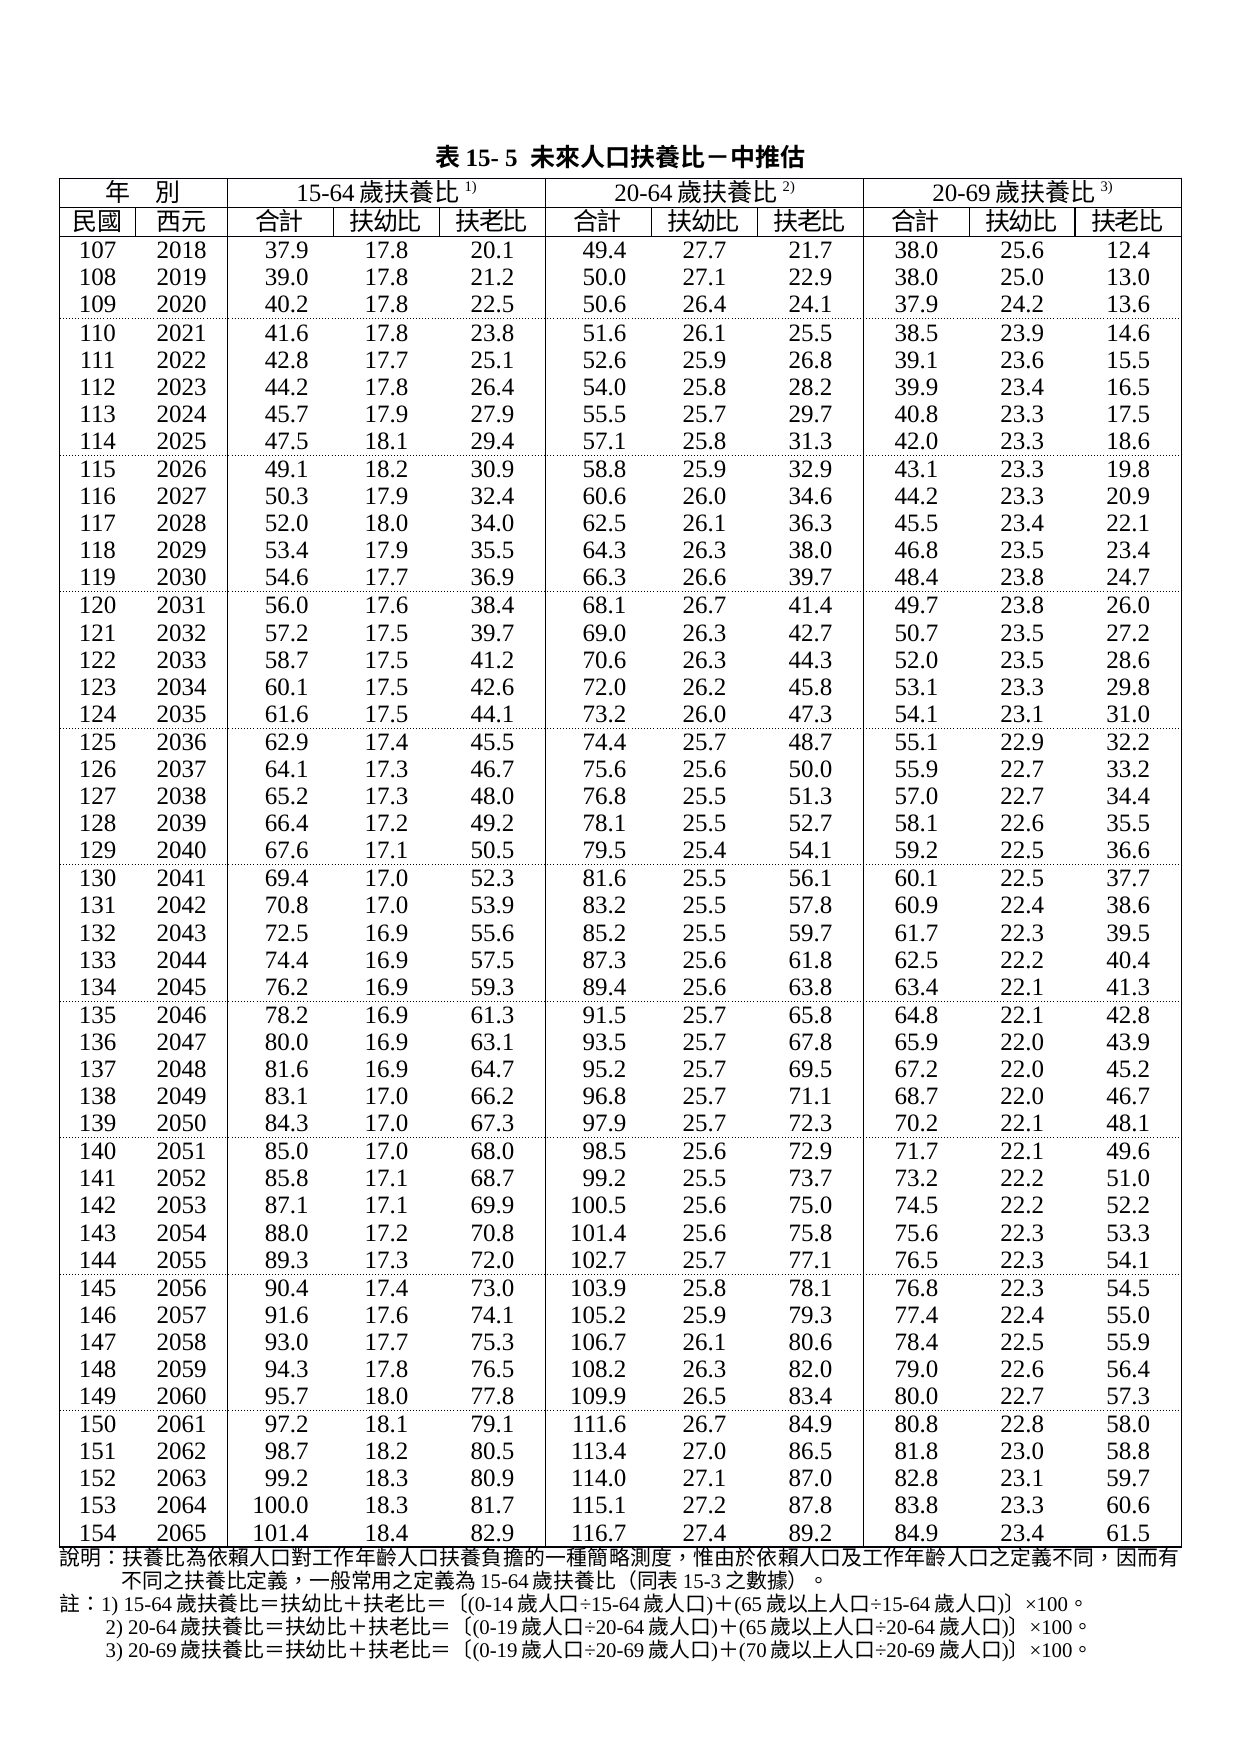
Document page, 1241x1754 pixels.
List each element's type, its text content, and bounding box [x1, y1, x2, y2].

table_cell 25.5 [757, 318, 863, 346]
table_cell 25.6 [969, 237, 1075, 264]
table_cell 18.2 [333, 455, 439, 483]
table_cell 22.9 [757, 264, 863, 291]
table_cell 115 [60, 455, 136, 483]
table_cell 69.5 [757, 1056, 863, 1083]
table_cell 17.6 [333, 591, 439, 619]
table_cell 68.7 [864, 1083, 969, 1110]
table_cell 32.9 [757, 455, 863, 483]
table_cell 68.1 [546, 591, 651, 619]
table_header 20-69歲扶養比3) [864, 179, 1181, 207]
table_cell 18.3 [333, 1492, 439, 1519]
table_cell 25.9 [651, 1302, 757, 1329]
table_cell 17.7 [333, 564, 439, 591]
table_cell 80.0 [864, 1383, 969, 1410]
table_header 年 別 [60, 179, 227, 207]
table_cell 22.4 [969, 892, 1075, 919]
table_cell 45.7 [228, 401, 333, 428]
table_cell 17.6 [333, 1302, 439, 1329]
table_cell 17.8 [333, 291, 439, 318]
table_cell 130 [60, 864, 136, 892]
table_cell 87.0 [757, 1465, 863, 1492]
table_cell 99.2 [546, 1165, 651, 1192]
table_cell 22.5 [969, 837, 1075, 864]
table_cell 87.1 [228, 1192, 333, 1219]
table_cell 64.1 [228, 756, 333, 783]
table_cell 23.6 [969, 346, 1075, 373]
table_cell 55.1 [864, 728, 969, 756]
table_cell 23.5 [969, 619, 1075, 646]
table_cell 25.5 [651, 810, 757, 837]
table_cell 23.3 [969, 401, 1075, 428]
table_cell 16.5 [1075, 374, 1181, 401]
table_cell 118 [60, 537, 136, 564]
table_cell 23.3 [969, 674, 1075, 701]
table_cell 2029 [136, 537, 227, 564]
table_cell 65.9 [864, 1029, 969, 1056]
table_cell 76.2 [228, 974, 333, 1001]
table_cell 25.6 [651, 1219, 757, 1246]
table_cell 132 [60, 919, 136, 946]
table_cell 17.0 [333, 1137, 439, 1165]
table_cell 21.2 [439, 264, 545, 291]
table_cell 98.5 [546, 1137, 651, 1165]
table_cell 25.5 [651, 919, 757, 946]
table_cell 22.7 [969, 783, 1075, 810]
table_cell 25.7 [651, 1001, 757, 1029]
table_cell 76.5 [864, 1246, 969, 1273]
table_cell 55.9 [864, 756, 969, 783]
table_cell 2061 [136, 1410, 227, 1438]
table_cell 121 [60, 619, 136, 646]
table_cell 34.0 [439, 510, 545, 537]
table_cell 69.0 [546, 619, 651, 646]
table_cell 2051 [136, 1137, 227, 1165]
table_cell 28.6 [1075, 646, 1181, 673]
table_cell 144 [60, 1246, 136, 1273]
table_cell 2021 [136, 318, 227, 346]
table_cell 2033 [136, 646, 227, 673]
table_cell 40.8 [864, 401, 969, 428]
table_cell 61.7 [864, 919, 969, 946]
table_cell 45.5 [864, 510, 969, 537]
table_cell 26.7 [651, 591, 757, 619]
table_cell 80.6 [757, 1329, 863, 1356]
table_cell 17.0 [333, 1110, 439, 1137]
table_cell 25.5 [651, 892, 757, 919]
table_cell 129 [60, 837, 136, 864]
table_cell 54.6 [228, 564, 333, 591]
table_cell 26.5 [651, 1383, 757, 1410]
table_cell 西元 [136, 208, 227, 236]
table_cell 36.9 [439, 564, 545, 591]
table_cell 89.3 [228, 1246, 333, 1273]
table_cell 23.8 [969, 564, 1075, 591]
table_cell 15.5 [1075, 346, 1181, 373]
table_cell 56.1 [757, 864, 863, 892]
table_cell 2045 [136, 974, 227, 1001]
table_cell 38.0 [864, 237, 969, 264]
table_cell 77.4 [864, 1302, 969, 1329]
table_cell 22.6 [969, 810, 1075, 837]
table_cell 53.1 [864, 674, 969, 701]
table_cell 23.5 [969, 537, 1075, 564]
table_cell 116.7 [546, 1519, 651, 1546]
table_cell 97.9 [546, 1110, 651, 1137]
table_cell 23.1 [969, 701, 1075, 728]
table_cell 23.8 [969, 591, 1075, 619]
table_cell 38.0 [757, 537, 863, 564]
table_cell 87.3 [546, 946, 651, 973]
table_cell 22.1 [969, 1137, 1075, 1165]
table_cell 82.0 [757, 1356, 863, 1383]
table_cell 17.5 [333, 674, 439, 701]
table_cell 48.7 [757, 728, 863, 756]
table_cell 41.6 [228, 318, 333, 346]
table_cell 51.3 [757, 783, 863, 810]
table_cell 72.5 [228, 919, 333, 946]
table_cell 2058 [136, 1329, 227, 1356]
table_cell 59.3 [439, 974, 545, 1001]
table_cell 2046 [136, 1001, 227, 1029]
table_cell 12.4 [1075, 237, 1181, 264]
table_cell 49.1 [228, 455, 333, 483]
table_cell 67.6 [228, 837, 333, 864]
table_cell 53.3 [1075, 1219, 1181, 1246]
table_cell 86.5 [757, 1438, 863, 1465]
table_cell 59.7 [1075, 1465, 1181, 1492]
table_cell 2023 [136, 374, 227, 401]
table_cell 16.9 [333, 919, 439, 946]
table_cell 43.1 [864, 455, 969, 483]
table_cell 81.7 [439, 1492, 545, 1519]
table_cell 27.1 [651, 1465, 757, 1492]
table_cell 扶老比 [1076, 208, 1181, 236]
table_cell 131 [60, 892, 136, 919]
table_cell 2059 [136, 1356, 227, 1383]
table_cell 39.5 [1075, 919, 1181, 946]
table_cell 16.9 [333, 974, 439, 1001]
table_cell 76.5 [439, 1356, 545, 1383]
table_cell 74.5 [864, 1192, 969, 1219]
table_cell 52.2 [1075, 1192, 1181, 1219]
table_cell 42.8 [228, 346, 333, 373]
table_cell 81.8 [864, 1438, 969, 1465]
table_cell 89.2 [757, 1519, 863, 1546]
table_cell 146 [60, 1302, 136, 1329]
table_cell 134 [60, 974, 136, 1001]
table_cell 23.3 [969, 455, 1075, 483]
table_cell 49.7 [864, 591, 969, 619]
table_cell 145 [60, 1274, 136, 1302]
table_cell 58.0 [1075, 1410, 1181, 1438]
table_cell 2031 [136, 591, 227, 619]
table_cell 59.2 [864, 837, 969, 864]
table_cell 107 [60, 237, 136, 264]
table_cell 22.1 [969, 974, 1075, 1001]
table_cell 合計 [228, 208, 333, 236]
table_cell 113.4 [546, 1438, 651, 1465]
table_cell 67.2 [864, 1056, 969, 1083]
table_cell 109 [60, 291, 136, 318]
table_cell 75.6 [864, 1219, 969, 1246]
table_cell 141 [60, 1165, 136, 1192]
table_cell 54.1 [864, 701, 969, 728]
table_cell 27.1 [651, 264, 757, 291]
table_cell 26.1 [651, 1329, 757, 1356]
table_cell 25.7 [651, 1029, 757, 1056]
table_cell 17.9 [333, 401, 439, 428]
table_cell 93.5 [546, 1029, 651, 1056]
table_cell 52.0 [864, 646, 969, 673]
table_cell 42.6 [439, 674, 545, 701]
table_cell 21.7 [757, 237, 863, 264]
table_cell 76.8 [864, 1274, 969, 1302]
table_cell 25.9 [651, 455, 757, 483]
table_cell 17.1 [333, 1165, 439, 1192]
table_cell 61.3 [439, 1001, 545, 1029]
table_cell 115.1 [546, 1492, 651, 1519]
table_cell 95.7 [228, 1383, 333, 1410]
table_cell 27.0 [651, 1438, 757, 1465]
table_cell 29.8 [1075, 674, 1181, 701]
table_cell 112 [60, 374, 136, 401]
table_cell 24.7 [1075, 564, 1181, 591]
table_cell 74.1 [439, 1302, 545, 1329]
table_cell 42.0 [864, 428, 969, 455]
table_cell 22.7 [969, 1383, 1075, 1410]
table_cell 17.9 [333, 537, 439, 564]
table_cell 54.0 [546, 374, 651, 401]
table_cell 73.7 [757, 1165, 863, 1192]
table_cell 2027 [136, 483, 227, 510]
table_cell 2049 [136, 1083, 227, 1110]
table_cell 42.7 [757, 619, 863, 646]
table_cell 17.2 [333, 1219, 439, 1246]
table_cell 17.2 [333, 810, 439, 837]
table_cell 79.0 [864, 1356, 969, 1383]
table_cell 22.3 [969, 1274, 1075, 1302]
table_cell 82.9 [439, 1519, 545, 1546]
table_cell 48.4 [864, 564, 969, 591]
table_cell 61.8 [757, 946, 863, 973]
table_cell 98.7 [228, 1438, 333, 1465]
table_cell 2022 [136, 346, 227, 373]
table_cell 2039 [136, 810, 227, 837]
table_cell 17.8 [333, 264, 439, 291]
table_cell 2024 [136, 401, 227, 428]
table_cell 38.6 [1075, 892, 1181, 919]
table_cell 63.1 [439, 1029, 545, 1056]
table_cell 2054 [136, 1219, 227, 1246]
table_cell 50.5 [439, 837, 545, 864]
table_cell 17.7 [333, 346, 439, 373]
table_cell 23.8 [439, 318, 545, 346]
table_cell 75.0 [757, 1192, 863, 1219]
table_cell 22.2 [969, 946, 1075, 973]
table_cell 2047 [136, 1029, 227, 1056]
table_cell 扶老比 [758, 208, 863, 236]
table_cell 106.7 [546, 1329, 651, 1356]
table_cell 57.0 [864, 783, 969, 810]
table_cell 41.2 [439, 646, 545, 673]
table_cell 16.9 [333, 1056, 439, 1083]
table_cell 109.9 [546, 1383, 651, 1410]
table_cell 18.3 [333, 1465, 439, 1492]
table_cell 17.8 [333, 237, 439, 264]
table_cell 22.2 [969, 1192, 1075, 1219]
table_cell 2050 [136, 1110, 227, 1137]
table_cell 136 [60, 1029, 136, 1056]
table_cell 79.1 [439, 1410, 545, 1438]
table_cell 51.0 [1075, 1165, 1181, 1192]
table_cell 80.9 [439, 1465, 545, 1492]
table_cell 17.5 [333, 619, 439, 646]
table_cell 23.3 [969, 483, 1075, 510]
table_cell 34.4 [1075, 783, 1181, 810]
table_cell 47.5 [228, 428, 333, 455]
table_cell 85.0 [228, 1137, 333, 1165]
table_cell 124 [60, 701, 136, 728]
table_cell 69.9 [439, 1192, 545, 1219]
table_cell 75.3 [439, 1329, 545, 1356]
table_cell 25.5 [651, 1165, 757, 1192]
table_cell 22.3 [969, 1219, 1075, 1246]
table_cell 135 [60, 1001, 136, 1029]
table_cell 71.7 [864, 1137, 969, 1165]
table_cell 44.1 [439, 701, 545, 728]
table_cell 25.1 [439, 346, 545, 373]
table_cell 23.0 [969, 1438, 1075, 1465]
table_cell 44.2 [864, 483, 969, 510]
table_cell 67.3 [439, 1110, 545, 1137]
table_cell 34.6 [757, 483, 863, 510]
table_cell 16.9 [333, 1029, 439, 1056]
table_cell 55.9 [1075, 1329, 1181, 1356]
table_cell 2037 [136, 756, 227, 783]
table_cell 44.2 [228, 374, 333, 401]
table_cell 76.8 [546, 783, 651, 810]
table_cell 53.9 [439, 892, 545, 919]
table_cell 23.4 [1075, 537, 1181, 564]
table_cell 22.9 [969, 728, 1075, 756]
table_cell 18.1 [333, 1410, 439, 1438]
table_cell 23.5 [969, 646, 1075, 673]
table_cell 2065 [136, 1519, 227, 1546]
table_cell 74.4 [546, 728, 651, 756]
table_cell 101.4 [228, 1519, 333, 1546]
table_cell 13.6 [1075, 291, 1181, 318]
table_cell 87.8 [757, 1492, 863, 1519]
table_cell 67.8 [757, 1029, 863, 1056]
table_cell 59.7 [757, 919, 863, 946]
table_cell 85.8 [228, 1165, 333, 1192]
table_cell 50.0 [546, 264, 651, 291]
table_cell 71.1 [757, 1083, 863, 1110]
table_cell 26.4 [651, 291, 757, 318]
table_cell 17.8 [333, 318, 439, 346]
table_cell 56.4 [1075, 1356, 1181, 1383]
table_cell 16.9 [333, 1001, 439, 1029]
table_cell 137 [60, 1056, 136, 1083]
table_cell 66.3 [546, 564, 651, 591]
table_cell 80.5 [439, 1438, 545, 1465]
table_cell 47.3 [757, 701, 863, 728]
table_cell 16.9 [333, 946, 439, 973]
table_cell 22.5 [969, 1329, 1075, 1356]
table_cell 27.2 [1075, 619, 1181, 646]
table_cell 63.4 [864, 974, 969, 1001]
table_cell 23.4 [969, 374, 1075, 401]
table_cell 22.0 [969, 1029, 1075, 1056]
table_cell 2019 [136, 264, 227, 291]
table_cell 23.3 [969, 428, 1075, 455]
table_cell 66.2 [439, 1083, 545, 1110]
table_cell 25.5 [651, 864, 757, 892]
table_cell 2063 [136, 1465, 227, 1492]
table_cell 37.7 [1075, 864, 1181, 892]
table_cell 2026 [136, 455, 227, 483]
table_cell 70.8 [439, 1219, 545, 1246]
table_cell 25.8 [651, 428, 757, 455]
table_cell 111 [60, 346, 136, 373]
table_cell 119 [60, 564, 136, 591]
table_cell 45.2 [1075, 1056, 1181, 1083]
table_cell 116 [60, 483, 136, 510]
table_cell 93.0 [228, 1329, 333, 1356]
table_cell 128 [60, 810, 136, 837]
table_cell 122 [60, 646, 136, 673]
table_header 15-64歲扶養比1) [228, 179, 545, 207]
table_cell 36.3 [757, 510, 863, 537]
table_cell 2020 [136, 291, 227, 318]
table_cell 55.0 [1075, 1302, 1181, 1329]
table_cell 60.1 [864, 864, 969, 892]
table_cell 38.0 [864, 264, 969, 291]
table_cell 57.5 [439, 946, 545, 973]
table_cell 26.7 [651, 1410, 757, 1438]
table_cell 61.6 [228, 701, 333, 728]
table_cell 24.1 [757, 291, 863, 318]
table_cell 90.4 [228, 1274, 333, 1302]
table_cell 123 [60, 674, 136, 701]
table_cell 96.8 [546, 1083, 651, 1110]
table_cell 44.3 [757, 646, 863, 673]
table_cell 83.4 [757, 1383, 863, 1410]
table_cell 77.1 [757, 1246, 863, 1273]
table_cell 152 [60, 1465, 136, 1492]
table_cell 68.7 [439, 1165, 545, 1192]
table_cell 25.7 [651, 401, 757, 428]
table_cell 45.5 [439, 728, 545, 756]
table_cell 17.4 [333, 728, 439, 756]
table_cell 23.4 [969, 1519, 1075, 1546]
table_cell 60.6 [1075, 1492, 1181, 1519]
table_cell 154 [60, 1519, 136, 1546]
table_cell 22.0 [969, 1083, 1075, 1110]
table_cell 35.5 [1075, 810, 1181, 837]
table_cell 17.8 [333, 374, 439, 401]
table_cell 94.3 [228, 1356, 333, 1383]
table_cell 40.2 [228, 291, 333, 318]
table_cell 14.6 [1075, 318, 1181, 346]
table_cell 25.5 [651, 783, 757, 810]
table_cell 17.4 [333, 1274, 439, 1302]
table_cell 72.0 [439, 1246, 545, 1273]
table_cell 25.9 [651, 346, 757, 373]
table_cell 17.5 [333, 646, 439, 673]
table_cell 2018 [136, 237, 227, 264]
text 3) 20-69歲扶養比＝扶幼比＋扶老比＝〔(0-19歲人口÷20-69歲人口)＋(70歲以上人口÷20-69歲人口)〕×100。 [105, 1639, 1181, 1662]
table_cell 23.3 [969, 1492, 1075, 1519]
table_cell 84.3 [228, 1110, 333, 1137]
table_cell 22.8 [969, 1410, 1075, 1438]
table_cell 2056 [136, 1274, 227, 1302]
table_cell 58.8 [546, 455, 651, 483]
table_cell 24.2 [969, 291, 1075, 318]
table_cell 22.1 [1075, 510, 1181, 537]
table_cell 99.2 [228, 1465, 333, 1492]
table_cell 147 [60, 1329, 136, 1356]
table_cell 20.9 [1075, 483, 1181, 510]
table_cell 18.6 [1075, 428, 1181, 455]
table_cell 82.8 [864, 1465, 969, 1492]
table_cell 72.3 [757, 1110, 863, 1137]
table_cell 125 [60, 728, 136, 756]
table_cell 45.8 [757, 674, 863, 701]
table_cell 17.3 [333, 783, 439, 810]
table_cell 2025 [136, 428, 227, 455]
table_cell 110 [60, 318, 136, 346]
table_cell 18.4 [333, 1519, 439, 1546]
table_cell 101.4 [546, 1219, 651, 1246]
table_cell 61.5 [1075, 1519, 1181, 1546]
table_cell 50.3 [228, 483, 333, 510]
table_cell 79.3 [757, 1302, 863, 1329]
table_cell 25.6 [651, 946, 757, 973]
table_cell 2042 [136, 892, 227, 919]
table_cell 37.9 [228, 237, 333, 264]
table_cell 33.2 [1075, 756, 1181, 783]
table_cell 52.6 [546, 346, 651, 373]
table_cell 27.2 [651, 1492, 757, 1519]
table_cell 52.3 [439, 864, 545, 892]
table_cell 26.3 [651, 646, 757, 673]
table_cell 40.4 [1075, 946, 1181, 973]
table_cell 29.4 [439, 428, 545, 455]
table_cell 97.2 [228, 1410, 333, 1438]
table_cell 126 [60, 756, 136, 783]
text 表15- 5 未來人口扶養比－中推估 [59, 138, 1181, 174]
table_cell 18.1 [333, 428, 439, 455]
table_cell 17.5 [333, 701, 439, 728]
table_cell 2057 [136, 1302, 227, 1329]
table_cell 22.1 [969, 1110, 1075, 1137]
table_cell 62.9 [228, 728, 333, 756]
table_cell 70.2 [864, 1110, 969, 1137]
table_cell 36.6 [1075, 837, 1181, 864]
table_cell 73.2 [864, 1165, 969, 1192]
table_cell 39.0 [228, 264, 333, 291]
table_cell 60.9 [864, 892, 969, 919]
table_cell 17.3 [333, 1246, 439, 1273]
table_cell 扶幼比 [970, 208, 1074, 236]
table_cell 78.4 [864, 1329, 969, 1356]
table_cell 64.3 [546, 537, 651, 564]
table_cell 38.4 [439, 591, 545, 619]
table_cell 22.1 [969, 1001, 1075, 1029]
table_cell 2048 [136, 1056, 227, 1083]
table_cell 17.5 [1075, 401, 1181, 428]
table_cell 22.4 [969, 1302, 1075, 1329]
table_cell 73.0 [439, 1274, 545, 1302]
table_cell 114 [60, 428, 136, 455]
table_cell 35.5 [439, 537, 545, 564]
table_cell 63.8 [757, 974, 863, 1001]
table_cell 25.7 [651, 1110, 757, 1137]
table_cell 27.7 [651, 237, 757, 264]
table_cell 23.1 [969, 1465, 1075, 1492]
table_cell 84.9 [864, 1519, 969, 1546]
table_cell 78.1 [757, 1274, 863, 1302]
table_cell 2062 [136, 1438, 227, 1465]
table_cell 合計 [546, 208, 651, 236]
table_cell 2038 [136, 783, 227, 810]
table_cell 102.7 [546, 1246, 651, 1273]
table_cell 68.0 [439, 1137, 545, 1165]
table_cell 108 [60, 264, 136, 291]
table_cell 55.5 [546, 401, 651, 428]
table_cell 81.6 [228, 1056, 333, 1083]
table_cell 52.7 [757, 810, 863, 837]
table_cell 57.1 [546, 428, 651, 455]
table_cell 80.8 [864, 1410, 969, 1438]
table_cell 22.5 [969, 864, 1075, 892]
table_cell 100.5 [546, 1192, 651, 1219]
table_cell 58.8 [1075, 1438, 1181, 1465]
table_cell 142 [60, 1192, 136, 1219]
table_cell 83.8 [864, 1492, 969, 1519]
table_cell 30.9 [439, 455, 545, 483]
table_cell 合計 [864, 208, 969, 236]
table_cell 91.5 [546, 1001, 651, 1029]
table_cell 2030 [136, 564, 227, 591]
table_cell 2064 [136, 1492, 227, 1519]
table_cell 75.6 [546, 756, 651, 783]
table_cell 25.7 [651, 728, 757, 756]
table_cell 17.1 [333, 1192, 439, 1219]
table_cell 22.0 [969, 1056, 1075, 1083]
table_cell 73.2 [546, 701, 651, 728]
table_cell 25.6 [651, 1137, 757, 1165]
table_cell 2041 [136, 864, 227, 892]
table_cell 72.0 [546, 674, 651, 701]
table_cell 19.8 [1075, 455, 1181, 483]
table_cell 2028 [136, 510, 227, 537]
table_cell 65.8 [757, 1001, 863, 1029]
table_cell 17.7 [333, 1329, 439, 1356]
table_cell 62.5 [546, 510, 651, 537]
table_cell 42.8 [1075, 1001, 1181, 1029]
table_cell 17.0 [333, 1083, 439, 1110]
table_cell 80.0 [228, 1029, 333, 1056]
table_cell 70.6 [546, 646, 651, 673]
table_cell 50.7 [864, 619, 969, 646]
table_cell 25.6 [651, 756, 757, 783]
table_cell 扶幼比 [652, 208, 757, 236]
table_cell 58.7 [228, 646, 333, 673]
table_cell 70.8 [228, 892, 333, 919]
table_cell 27.4 [651, 1519, 757, 1546]
table_cell 39.9 [864, 374, 969, 401]
table_cell 26.3 [651, 619, 757, 646]
table_cell 57.3 [1075, 1383, 1181, 1410]
table_cell 60.1 [228, 674, 333, 701]
table_cell 148 [60, 1356, 136, 1383]
table_cell 2032 [136, 619, 227, 646]
table_cell 26.0 [651, 701, 757, 728]
table_cell 2034 [136, 674, 227, 701]
table_cell 18.2 [333, 1438, 439, 1465]
table_cell 138 [60, 1083, 136, 1110]
text 註：1) 15-64歲扶養比＝扶幼比＋扶老比＝〔(0-14歲人口÷15-64歲人口)＋(65歲以上人口÷15-64歲人口)〕×100。 [59, 1593, 1181, 1616]
table_cell 17.9 [333, 483, 439, 510]
table_cell 13.0 [1075, 264, 1181, 291]
table_cell 54.1 [1075, 1246, 1181, 1273]
table_cell 28.2 [757, 374, 863, 401]
table_cell 25.6 [651, 974, 757, 1001]
table_cell 25.4 [651, 837, 757, 864]
table_cell 25.0 [969, 264, 1075, 291]
table_cell 扶幼比 [334, 208, 439, 236]
table_cell 2053 [136, 1192, 227, 1219]
table_cell 37.9 [864, 291, 969, 318]
table_cell 48.0 [439, 783, 545, 810]
table_cell 62.5 [864, 946, 969, 973]
table_cell 39.7 [757, 564, 863, 591]
table_cell 2044 [136, 946, 227, 973]
table_cell 2060 [136, 1383, 227, 1410]
table_cell 56.0 [228, 591, 333, 619]
table_cell 31.0 [1075, 701, 1181, 728]
table_cell 2052 [136, 1165, 227, 1192]
table_cell 100.0 [228, 1492, 333, 1519]
table_cell 25.7 [651, 1083, 757, 1110]
table_cell 81.6 [546, 864, 651, 892]
table_cell 49.2 [439, 810, 545, 837]
table_cell 20.1 [439, 237, 545, 264]
table_cell 27.9 [439, 401, 545, 428]
table_cell 57.2 [228, 619, 333, 646]
table_cell 74.4 [228, 946, 333, 973]
table_cell 26.3 [651, 1356, 757, 1383]
table_cell 2040 [136, 837, 227, 864]
table_cell 66.4 [228, 810, 333, 837]
table_cell 85.2 [546, 919, 651, 946]
table_cell 91.6 [228, 1302, 333, 1329]
table_cell 88.0 [228, 1219, 333, 1246]
table_cell 51.6 [546, 318, 651, 346]
table_cell 26.3 [651, 537, 757, 564]
table_cell 133 [60, 946, 136, 973]
table_cell 105.2 [546, 1302, 651, 1329]
table_cell 114.0 [546, 1465, 651, 1492]
table_cell 127 [60, 783, 136, 810]
table_cell 49.4 [546, 237, 651, 264]
table_cell 41.3 [1075, 974, 1181, 1001]
table_cell 26.0 [1075, 591, 1181, 619]
table_cell 39.7 [439, 619, 545, 646]
table_cell 83.2 [546, 892, 651, 919]
table_cell 108.2 [546, 1356, 651, 1383]
table_cell 17.3 [333, 756, 439, 783]
table_cell 25.7 [651, 1056, 757, 1083]
table_cell 75.8 [757, 1219, 863, 1246]
table_cell 18.0 [333, 510, 439, 537]
table_cell 32.2 [1075, 728, 1181, 756]
table_cell 46.7 [1075, 1083, 1181, 1110]
table_cell 120 [60, 591, 136, 619]
table_cell 22.3 [969, 919, 1075, 946]
table_cell 153 [60, 1492, 136, 1519]
table_cell 17.0 [333, 892, 439, 919]
table_cell 64.8 [864, 1001, 969, 1029]
table_cell 26.8 [757, 346, 863, 373]
table_cell 46.8 [864, 537, 969, 564]
table_cell 26.1 [651, 510, 757, 537]
table_cell 25.6 [651, 1192, 757, 1219]
table_cell 22.7 [969, 756, 1075, 783]
table_cell 25.8 [651, 1274, 757, 1302]
table_cell 39.1 [864, 346, 969, 373]
table_cell 17.8 [333, 1356, 439, 1383]
table_cell 57.8 [757, 892, 863, 919]
table_cell 78.2 [228, 1001, 333, 1029]
table_cell 140 [60, 1137, 136, 1165]
table_cell 22.5 [439, 291, 545, 318]
table_header 20-64歲扶養比2) [546, 179, 863, 207]
table_cell 50.0 [757, 756, 863, 783]
table_cell 53.4 [228, 537, 333, 564]
table_cell 58.1 [864, 810, 969, 837]
table_cell 26.1 [651, 318, 757, 346]
table_cell 103.9 [546, 1274, 651, 1302]
table_cell 18.0 [333, 1383, 439, 1410]
table_cell 43.9 [1075, 1029, 1181, 1056]
table_cell 78.1 [546, 810, 651, 837]
table_cell 150 [60, 1410, 136, 1438]
table_cell 72.9 [757, 1137, 863, 1165]
table_cell 38.5 [864, 318, 969, 346]
table_cell 83.1 [228, 1083, 333, 1110]
table_cell 60.6 [546, 483, 651, 510]
table_cell 17.0 [333, 864, 439, 892]
table_cell 26.2 [651, 674, 757, 701]
table_cell 25.8 [651, 374, 757, 401]
table_cell 79.5 [546, 837, 651, 864]
table_cell 22.6 [969, 1356, 1075, 1383]
table_cell 2035 [136, 701, 227, 728]
table_cell 95.2 [546, 1056, 651, 1083]
table_cell 41.4 [757, 591, 863, 619]
table_cell 扶老比 [440, 208, 545, 236]
table_cell 32.4 [439, 483, 545, 510]
table_cell 52.0 [228, 510, 333, 537]
table_cell 17.1 [333, 837, 439, 864]
table_cell 151 [60, 1438, 136, 1465]
table_cell 23.4 [969, 510, 1075, 537]
table_cell 111.6 [546, 1410, 651, 1438]
table_cell 22.3 [969, 1246, 1075, 1273]
text 2) 20-64歲扶養比＝扶幼比＋扶老比＝〔(0-19歲人口÷20-64歲人口)＋(65歲以上人口÷20-64歲人口)〕×100。 [105, 1616, 1181, 1639]
table_cell 22.2 [969, 1165, 1075, 1192]
table_cell 143 [60, 1219, 136, 1246]
text 說明：扶養比為依賴人口對工作年齡人口扶養負擔的一種簡略測度，惟由於依賴人口及工作年齡人口之定義不同，因而有不同之扶養比定義，一般常用之定義為15-64歲扶養比（同表15-3之數據）。 [59, 1548, 1181, 1593]
table_cell 48.1 [1075, 1110, 1181, 1137]
table_cell 26.6 [651, 564, 757, 591]
table_cell 65.2 [228, 783, 333, 810]
table_cell 139 [60, 1110, 136, 1137]
table_cell 50.6 [546, 291, 651, 318]
table_cell 55.6 [439, 919, 545, 946]
table_cell 113 [60, 401, 136, 428]
table_cell 54.1 [757, 837, 863, 864]
table_cell 77.8 [439, 1383, 545, 1410]
table_cell 69.4 [228, 864, 333, 892]
table_cell 29.7 [757, 401, 863, 428]
table_cell 46.7 [439, 756, 545, 783]
table_cell 2055 [136, 1246, 227, 1273]
table_cell 64.7 [439, 1056, 545, 1083]
table_cell 31.3 [757, 428, 863, 455]
table_cell 117 [60, 510, 136, 537]
table_cell 23.9 [969, 318, 1075, 346]
table_cell 49.6 [1075, 1137, 1181, 1165]
table_cell 民國 [60, 208, 135, 236]
table_cell 89.4 [546, 974, 651, 1001]
table_cell 149 [60, 1383, 136, 1410]
table_cell 26.0 [651, 483, 757, 510]
table_cell 84.9 [757, 1410, 863, 1438]
table_cell 25.7 [651, 1246, 757, 1273]
table_cell 2043 [136, 919, 227, 946]
table_cell 54.5 [1075, 1274, 1181, 1302]
table_cell 2036 [136, 728, 227, 756]
table_cell 26.4 [439, 374, 545, 401]
